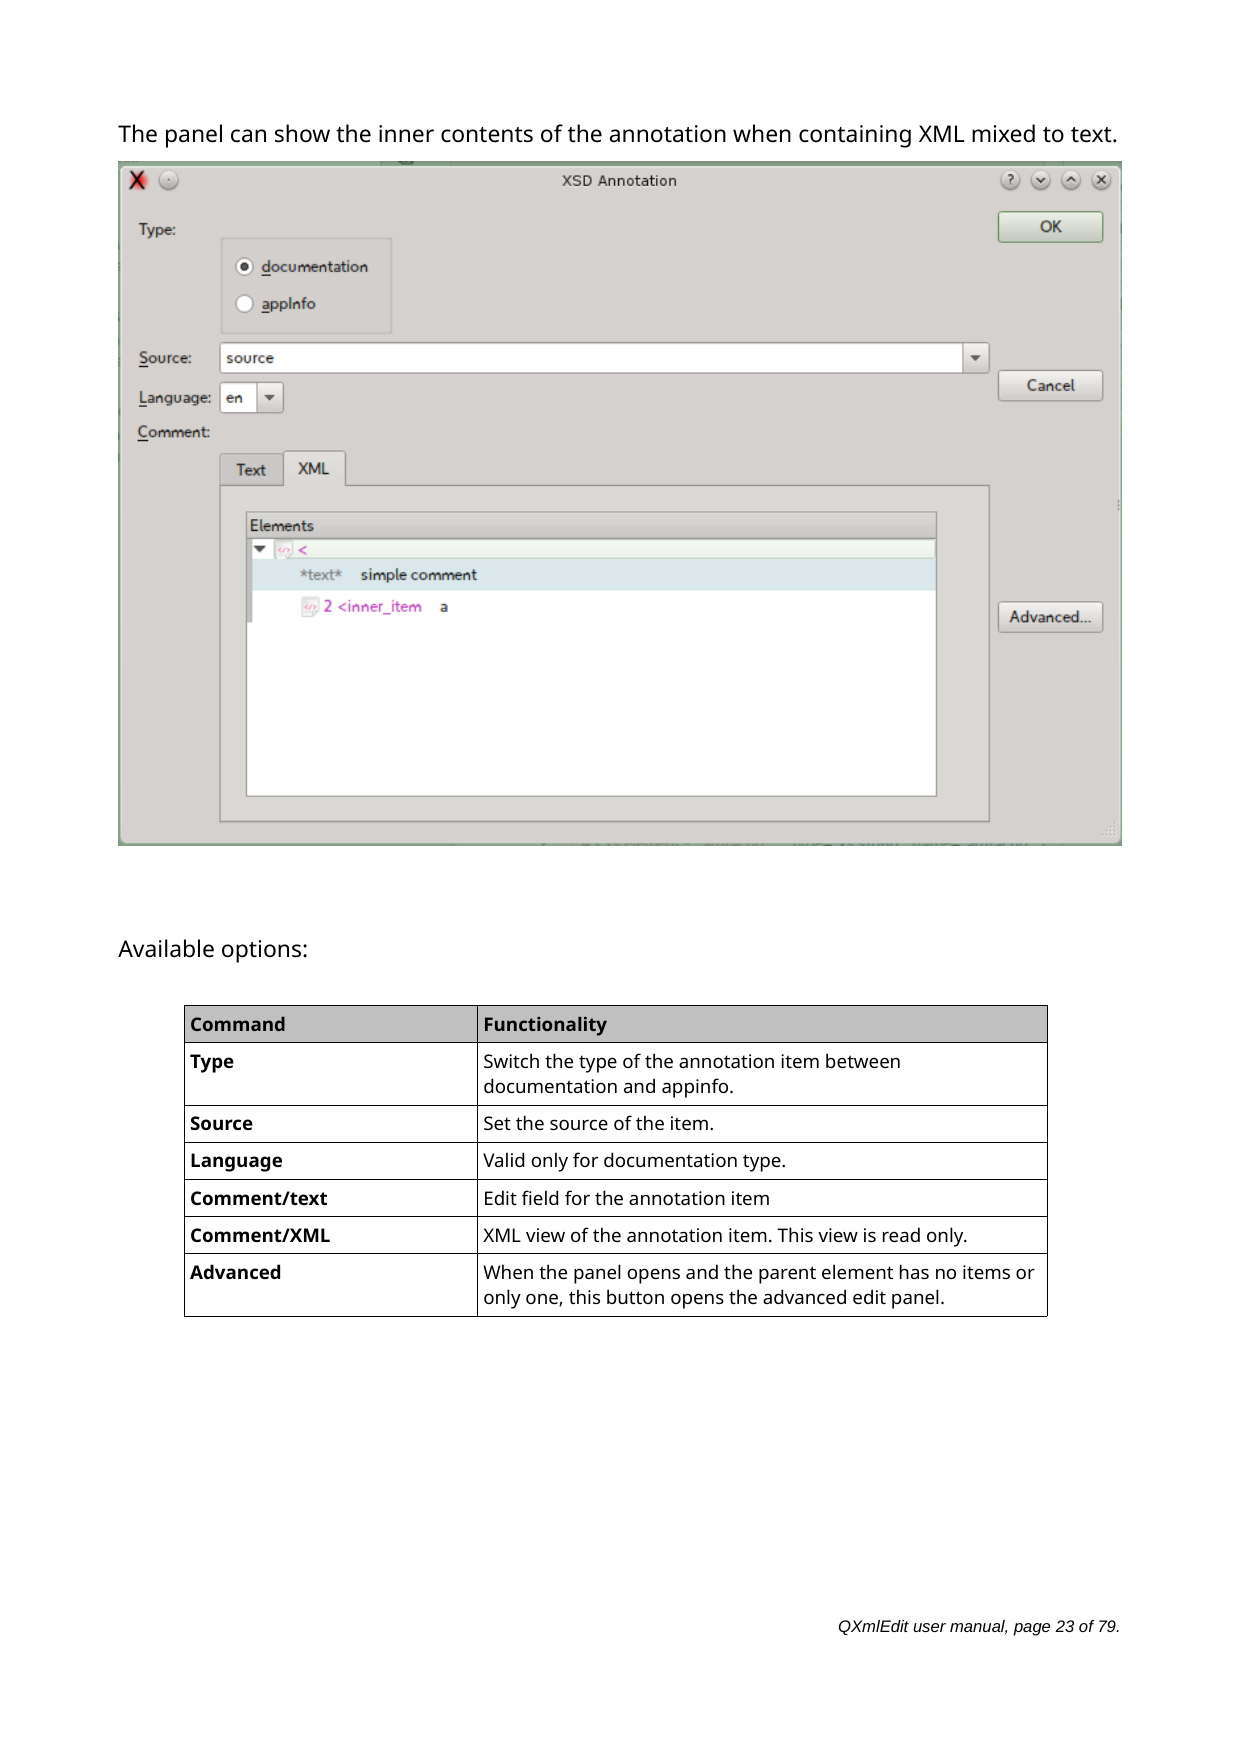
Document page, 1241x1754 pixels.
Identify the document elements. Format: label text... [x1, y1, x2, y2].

table_cell Edit field for the annotation item [478, 1180, 1047, 1216]
table_cell Comment/text [185, 1180, 477, 1216]
table_cell Valid only for documentation type. [478, 1143, 1047, 1179]
table_cell Set the source of the item. [478, 1106, 1047, 1142]
table_cell Type [185, 1043, 477, 1105]
table_cell Advanced [185, 1254, 477, 1316]
table_cell When the panel opens and the parent element has no items or only one, this button opens the advanced edit panel. [478, 1254, 1047, 1316]
table_header Functionality [478, 1006, 1047, 1042]
table_cell Comment/XML [185, 1217, 477, 1253]
text The panel can show the inner contents of the annotation when containing XML mixed to text. [118, 118, 1122, 149]
text Available options: [118, 933, 1122, 964]
table_cell XML view of the annotation item. This view is read only. [478, 1217, 1047, 1253]
table_cell Source [185, 1106, 477, 1142]
table_cell Language [185, 1143, 477, 1179]
table_header Command [185, 1006, 477, 1042]
table_cell Switch the type of the annotation item between documentation and appinfo. [478, 1043, 1047, 1105]
picture [118, 161, 1122, 846]
